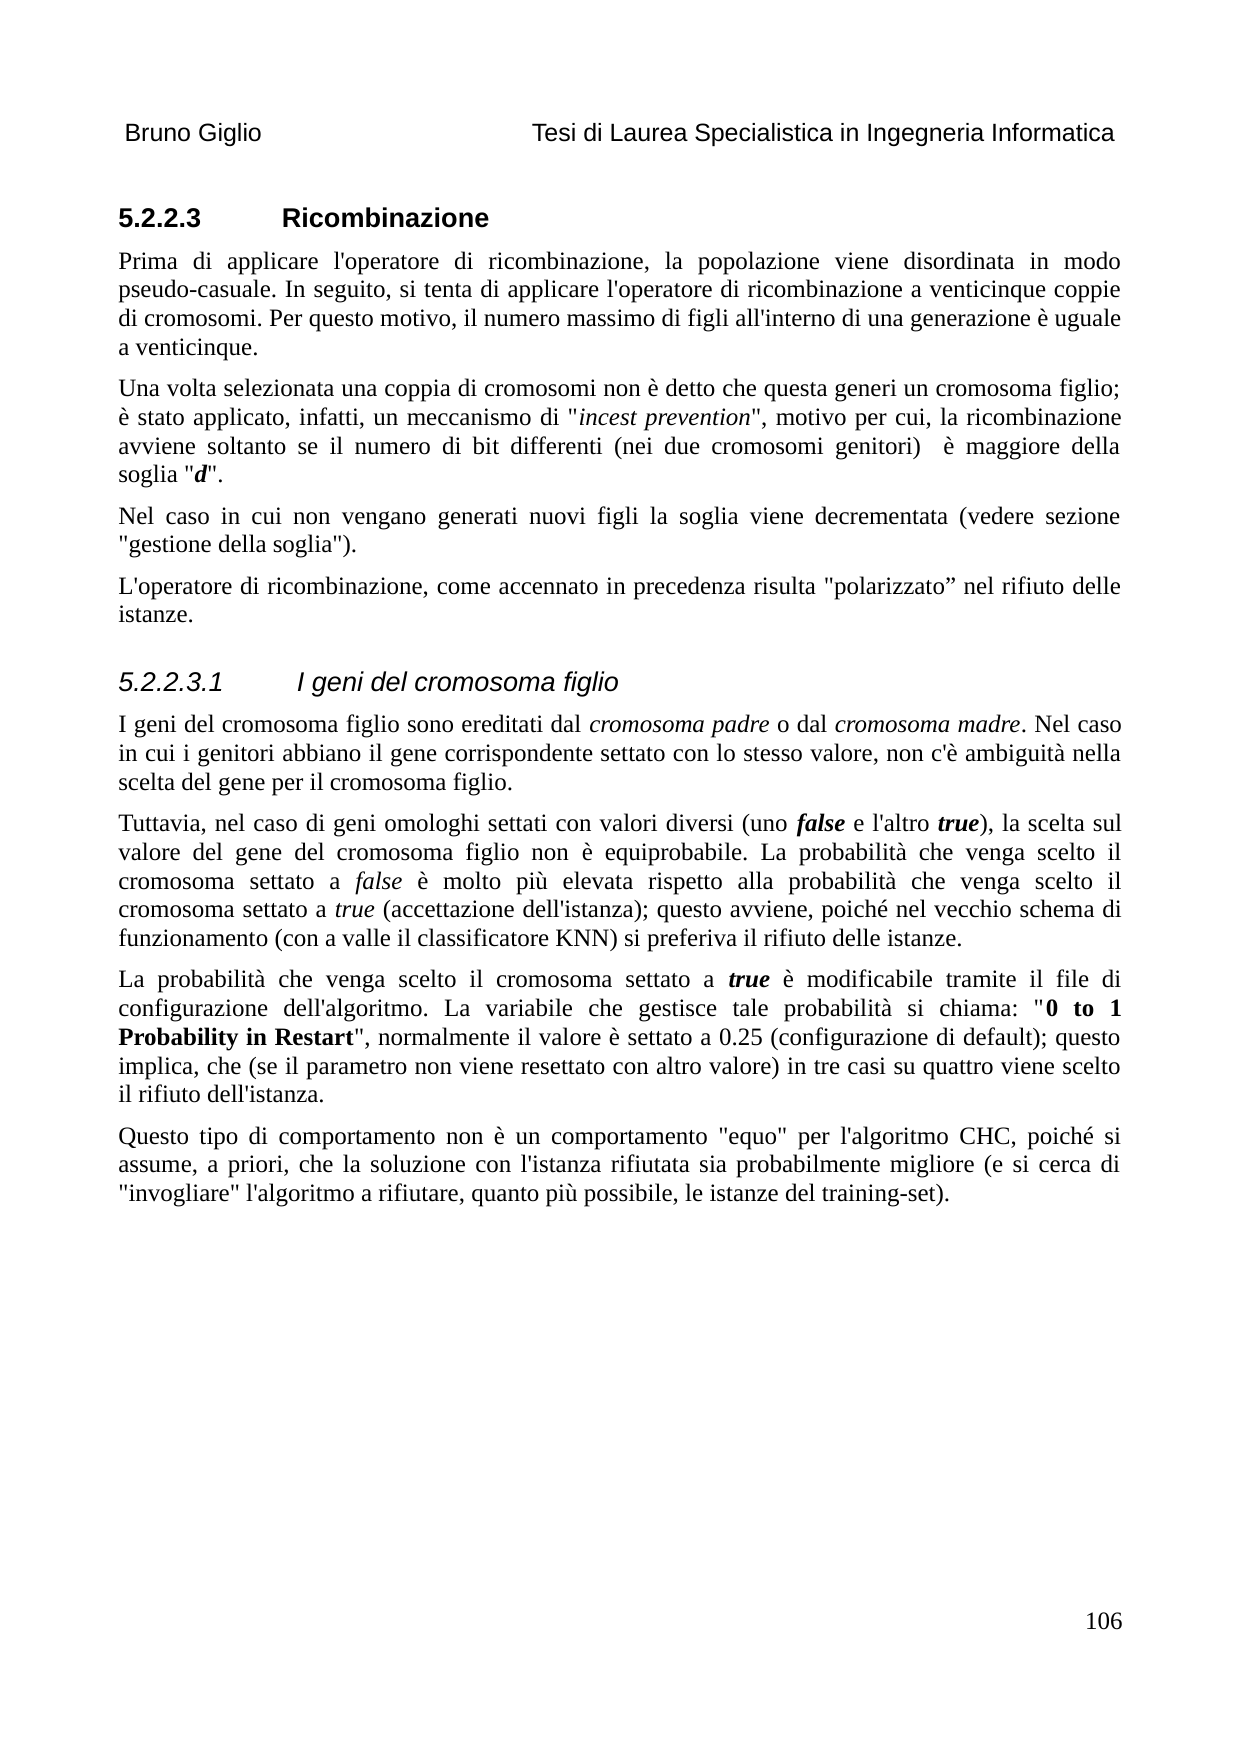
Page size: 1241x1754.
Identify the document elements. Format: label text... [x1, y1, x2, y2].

subtitle Ricombinazione [118, 202, 1122, 233]
text Una volta selezionata una coppia di cromosomi non è detto che questa generi un cromosoma figlio; è stato applicato, infatti, un meccanismo di "incest prevention", motivo per cui, la ricombinazione avviene soltanto se il numero di bit differenti (nei due cromosomi genitori) è maggiore della soglia "d". [118, 373, 1122, 488]
text I geni del cromosoma figlio sono ereditati dal cromosoma padre o dal cromosoma madre. Nel caso in cui i genitori abbiano il gene corrispondente settato con lo stesso valore, non c'è ambiguità nella scelta del gene per il cromosoma figlio. [118, 709, 1122, 796]
text Questo tipo di comportamento non è un comportamento "equo" per l'algoritmo CHC, poiché si assume, a priori, che la soluzione con l'istanza rifiutata sia probabilmente migliore (e si cerca di "invogliare" l'algoritmo a rifiutare, quanto più possibile, le istanze del training-set). [118, 1121, 1122, 1207]
text Nel caso in cui non vengano generati nuovi figli la soglia viene decrementata (vedere sezione "gestione della soglia"). [118, 501, 1122, 558]
text La probabilità che venga scelto il cromosoma settato a true è modificabile tramite il file di configurazione dell'algoritmo. La variabile che gestisce tale probabilità si chiama: "0 to 1 Probability in Restart", normalmente il valore è settato a 0.25 (configurazione di default); questo implica, che (se il parametro non viene resettato con altro valore) in tre casi su quattro viene scelto il rifiuto dell'istanza. [118, 964, 1122, 1108]
text L'operatore di ricombinazione, come accennato in precedenza risulta "polarizzato” nel rifiuto delle istanze. [118, 571, 1122, 628]
text Tuttavia, nel caso di geni omologhi settati con valori diversi (uno false e l'altro true), la scelta sul valore del gene del cromosoma figlio non è equiprobabile. La probabilità che venga scelto il cromosoma settato a false è molto più elevata rispetto alla probabilità che venga scelto il cromosoma settato a true (accettazione dell'istanza); questo avviene, poiché nel vecchio schema di funzionamento (con a valle il classificatore KNN) si preferiva il rifiuto delle istanze. [118, 808, 1122, 952]
subtitle I geni del cromosoma figlio [118, 666, 1122, 697]
text Prima di applicare l'operatore di ricombinazione, la popolazione viene disordinata in modo pseudo-casuale. In seguito, si tenta di applicare l'operatore di ricombinazione a venticinque coppie di cromosomi. Per questo motivo, il numero massimo di figli all'interno di una generazione è uguale a venticinque. [118, 246, 1122, 361]
